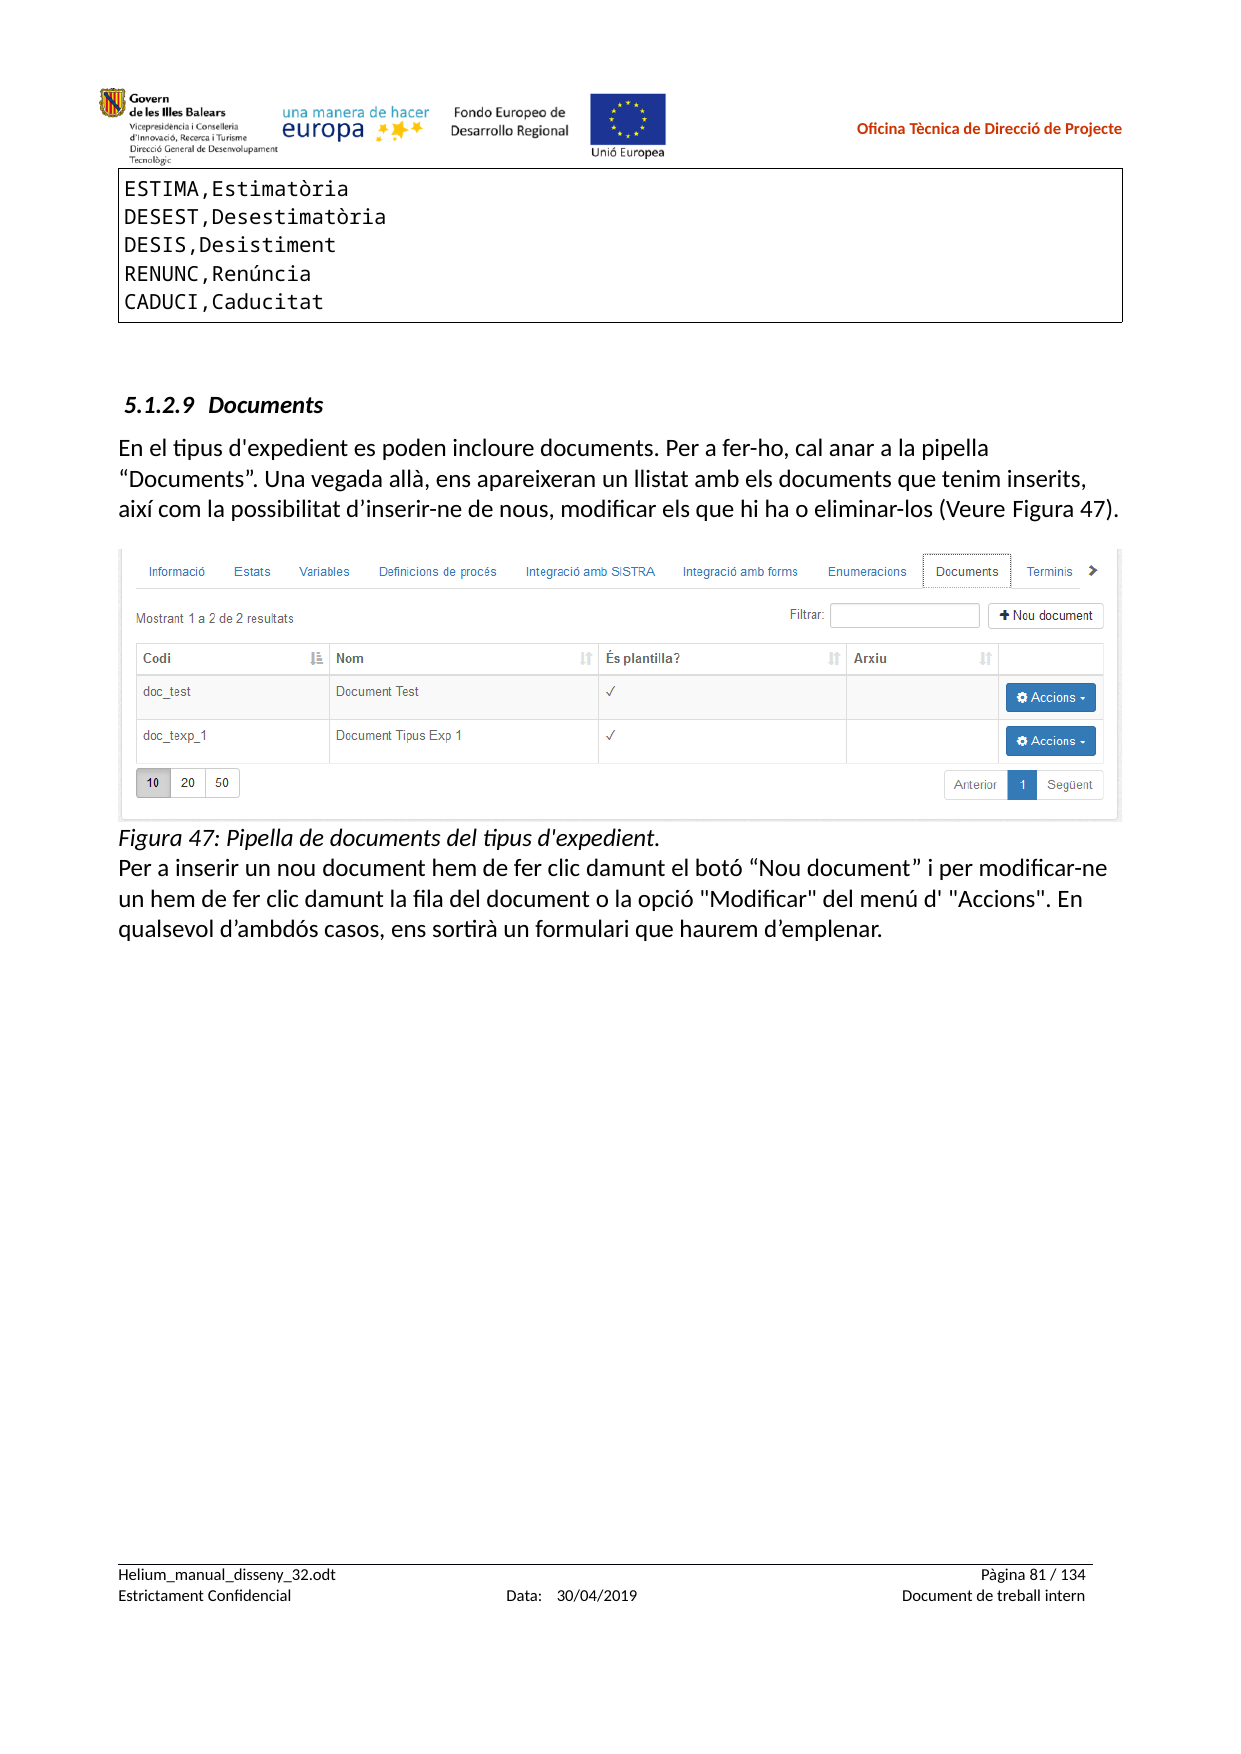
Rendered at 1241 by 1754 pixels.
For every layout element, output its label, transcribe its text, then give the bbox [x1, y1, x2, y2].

text En el tipus d'expedient es poden incloure documents. Per a fer-ho, cal anar a la pipella “Documents”. Una vegada allà, ens apareixeran un llistat amb els documents que tenim inserits, així com la possibilitat d’inserir-ne de nous, modificar els que hi ha o eliminar-los (Veure Figura 47). [118, 433, 1122, 524]
text Per a inserir un nou document hem de fer clic damunt el botó “Nou document” i per modificar-ne un hem de fer clic damunt la fila del document o la opció "Modificar" del menú d' "Accions". En qualsevol d’ambdós casos, ens sortirà un formulari que haurem d’emplenar. [118, 852, 1122, 944]
subtitle Documents [118, 390, 1122, 420]
picture [118, 549, 1123, 822]
picture [99, 87, 668, 166]
table_header ESTIMA,Estimatòria DESEST,Desestimatòria DESIS,Desistiment RENUNC,Renúncia CADUCI,Caducitat [119, 169, 1122, 322]
text Figura 47: Pipella de documents del tipus d'expedient. [118, 822, 1122, 852]
